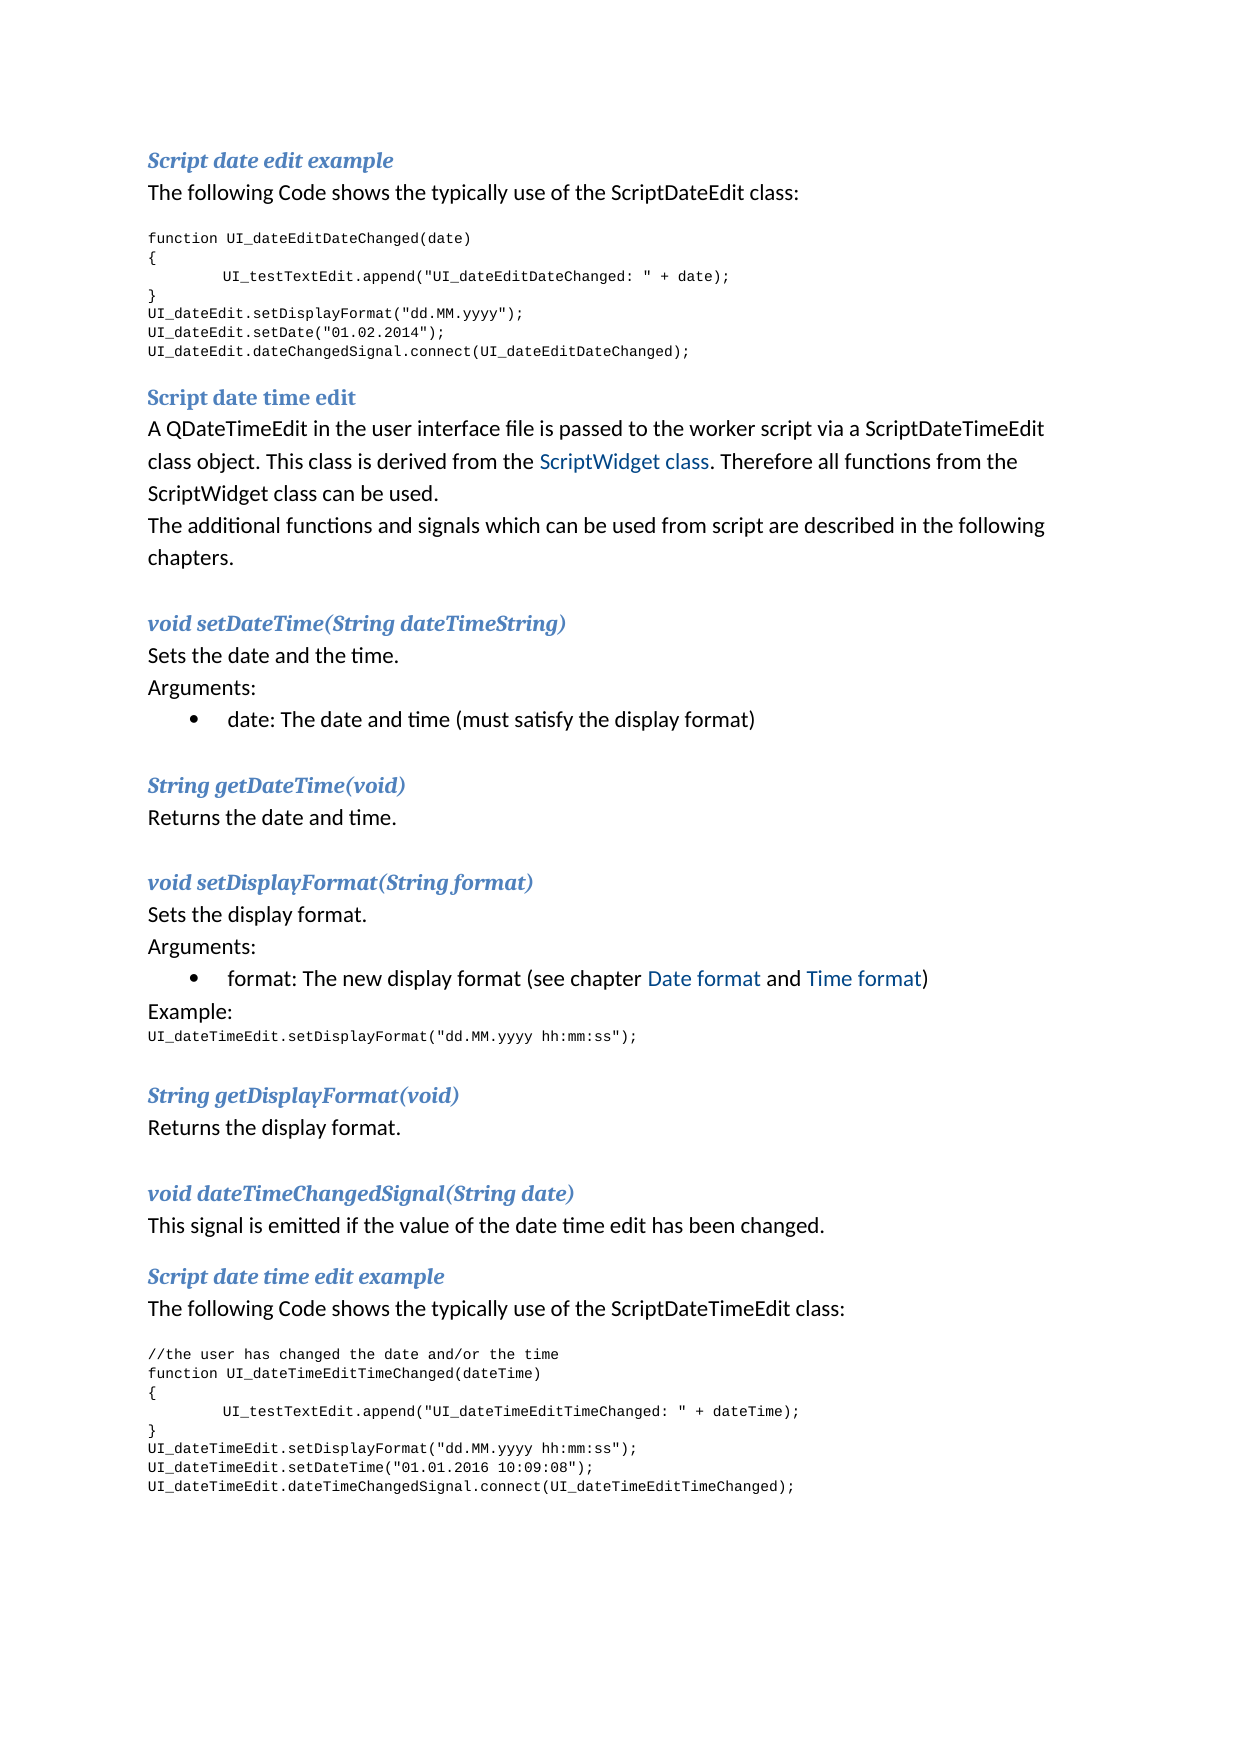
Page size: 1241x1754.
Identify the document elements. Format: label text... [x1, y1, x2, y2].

text //the user has changed the date and/or the time [148, 1347, 1093, 1363]
text UI_dateTimeEdit.dateTimeChangedSignal.connect(UI_dateTimeEditTimeChanged); [148, 1480, 1093, 1496]
text Arguments: [148, 932, 1093, 960]
text Returns the display format. [148, 1113, 1093, 1141]
subtitle String getDateTime(void) [148, 772, 1093, 799]
text Arguments: [148, 673, 1093, 701]
text Sets the date and the time. [148, 641, 1093, 669]
text function UI_dateTimeEditTimeChanged(dateTime) [148, 1366, 1093, 1382]
text UI_dateEdit.setDate("01.02.2014"); [148, 326, 1093, 342]
text The following Code shows the typically use of the ScriptDateTimeEdit class: [148, 1294, 1093, 1322]
text UI_dateEdit.dateChangedSignal.connect(UI_dateEditDateChanged); [148, 344, 1093, 361]
subtitle void setDateTime(String dateTimeString) [148, 611, 1093, 637]
text } [148, 288, 1093, 304]
list Example: [148, 997, 1093, 1025]
text function UI_dateEditDateChanged(date) [148, 231, 1093, 247]
list format: The new display format (see chapter Date format and Time format) [190, 964, 1093, 993]
text Sets the display format. [148, 900, 1093, 928]
text UI_dateTimeEdit.setDateTime("01.01.2016 10:09:08"); [148, 1461, 1093, 1477]
text The following Code shows the typically use of the ScriptDateEdit class: [148, 178, 1093, 206]
text UI_dateEdit.setDisplayFormat("dd.MM.yyyy"); [148, 307, 1093, 323]
text This signal is emitted if the value of the date time edit has been changed. [148, 1211, 1093, 1239]
subtitle void dateTimeChangedSignal(String date) [148, 1181, 1093, 1207]
text UI_testTextEdit.append("UI_dateEditDateChanged: " + date); [148, 269, 1093, 285]
text } [148, 1423, 1093, 1439]
list date: The date and time (must satisfy the display format) [190, 705, 1093, 733]
text { [148, 250, 1093, 266]
subtitle void setDisplayFormat(String format) [148, 870, 1093, 896]
subtitle Script date time edit example [148, 1264, 1093, 1290]
text Returns the date and time. [148, 803, 1093, 831]
text UI_testTextEdit.append("UI_dateTimeEditTimeChanged: " + dateTime); [148, 1404, 1093, 1420]
text A QDateTimeEdit in the user interface file is passed to the worker script via a ScriptDateTimeEdit class object. This class is derived from the ScriptWidget class. Therefore all functions from the ScriptWidget class can be used. [148, 414, 1093, 507]
subtitle Script date edit example [148, 148, 1093, 174]
text { [148, 1385, 1093, 1401]
subtitle Script date time edit [148, 384, 1093, 411]
text UI_dateTimeEdit.setDisplayFormat("dd.MM.yyyy hh:mm:ss"); [148, 1442, 1093, 1458]
list UI_dateTimeEdit.setDisplayFormat("dd.MM.yyyy hh:mm:ss"); [148, 1029, 1093, 1046]
subtitle String getDisplayFormat(void) [148, 1083, 1093, 1109]
text The additional functions and signals which can be used from script are described in the following chapters. [148, 511, 1093, 571]
